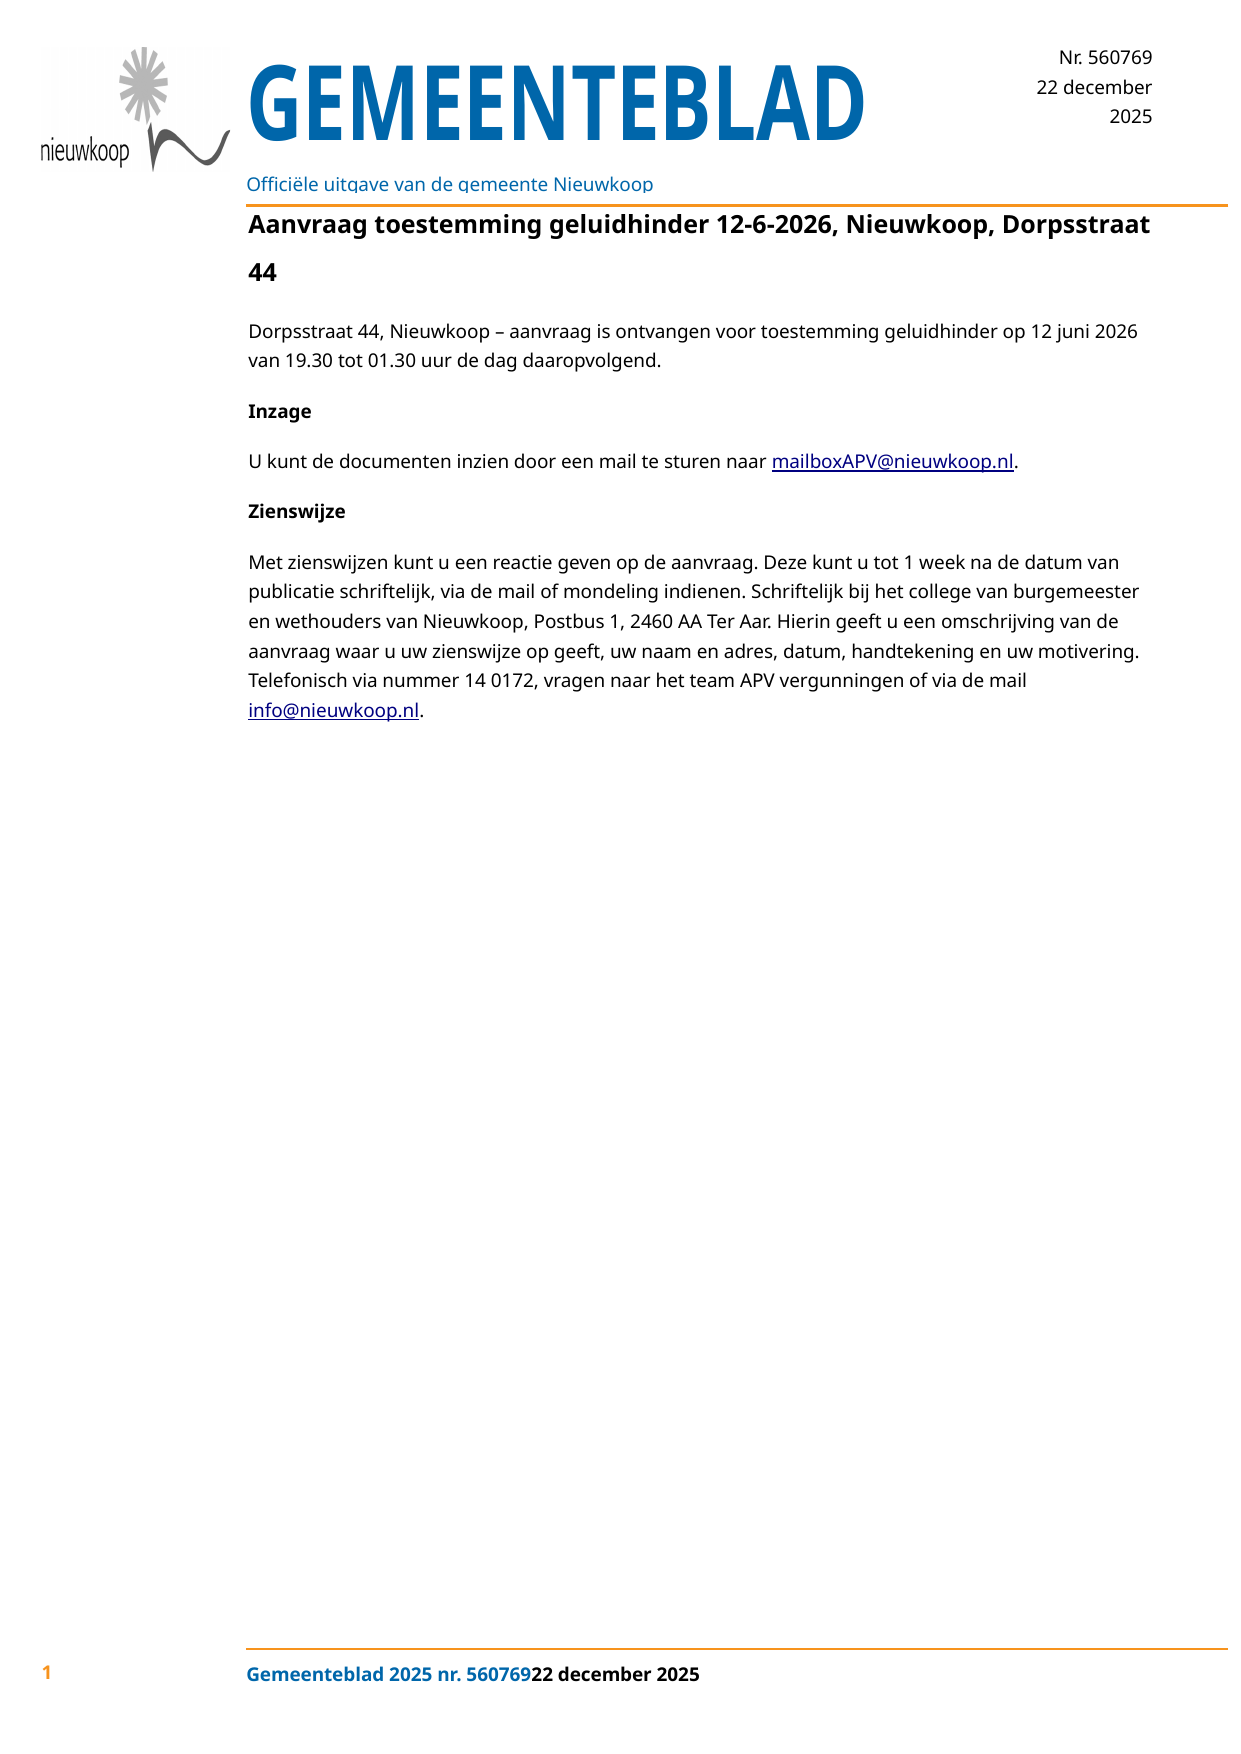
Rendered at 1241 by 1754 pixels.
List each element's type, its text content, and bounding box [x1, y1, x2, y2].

picture [41, 47, 231, 172]
text Aanvraag toestemming geluidhinder 12-6-2026, Nieuwkoop, Dorpsstraat 44 [248, 207, 1152, 288]
text Zienswijze [248, 499, 1152, 524]
text Inzage [248, 398, 1152, 424]
text Met zienswijzen kunt u een reactie geven op de aanvraag. Deze kunt u tot 1 week na de datum van publicatie schriftelijk, via de mail of mondeling indienen. Schriftelijk bij het college van burgemeester en wethouders van Nieuwkoop, Postbus 1, 2460 AA Ter Aar. Hierin geeft u een omschrijving van de aanvraag waar u uw zienswijze op geeft, uw naam en adres, datum, handtekening en uw motivering. Telefonisch via nummer 14 0172, vragen naar het team APV vergunningen of via de mail info@nieuwkoop.nl. [248, 549, 1152, 723]
text Dorpsstraat 44, Nieuwkoop – aanvraag is ontvangen voor toestemming geluidhinder op 12 juni 2026 van 19.30 tot 01.30 uur de dag daaropvolgend. [248, 318, 1152, 373]
text U kunt de documenten inzien door een mail te sturen naar mailboxAPV@nieuwkoop.nl. [248, 448, 1152, 474]
